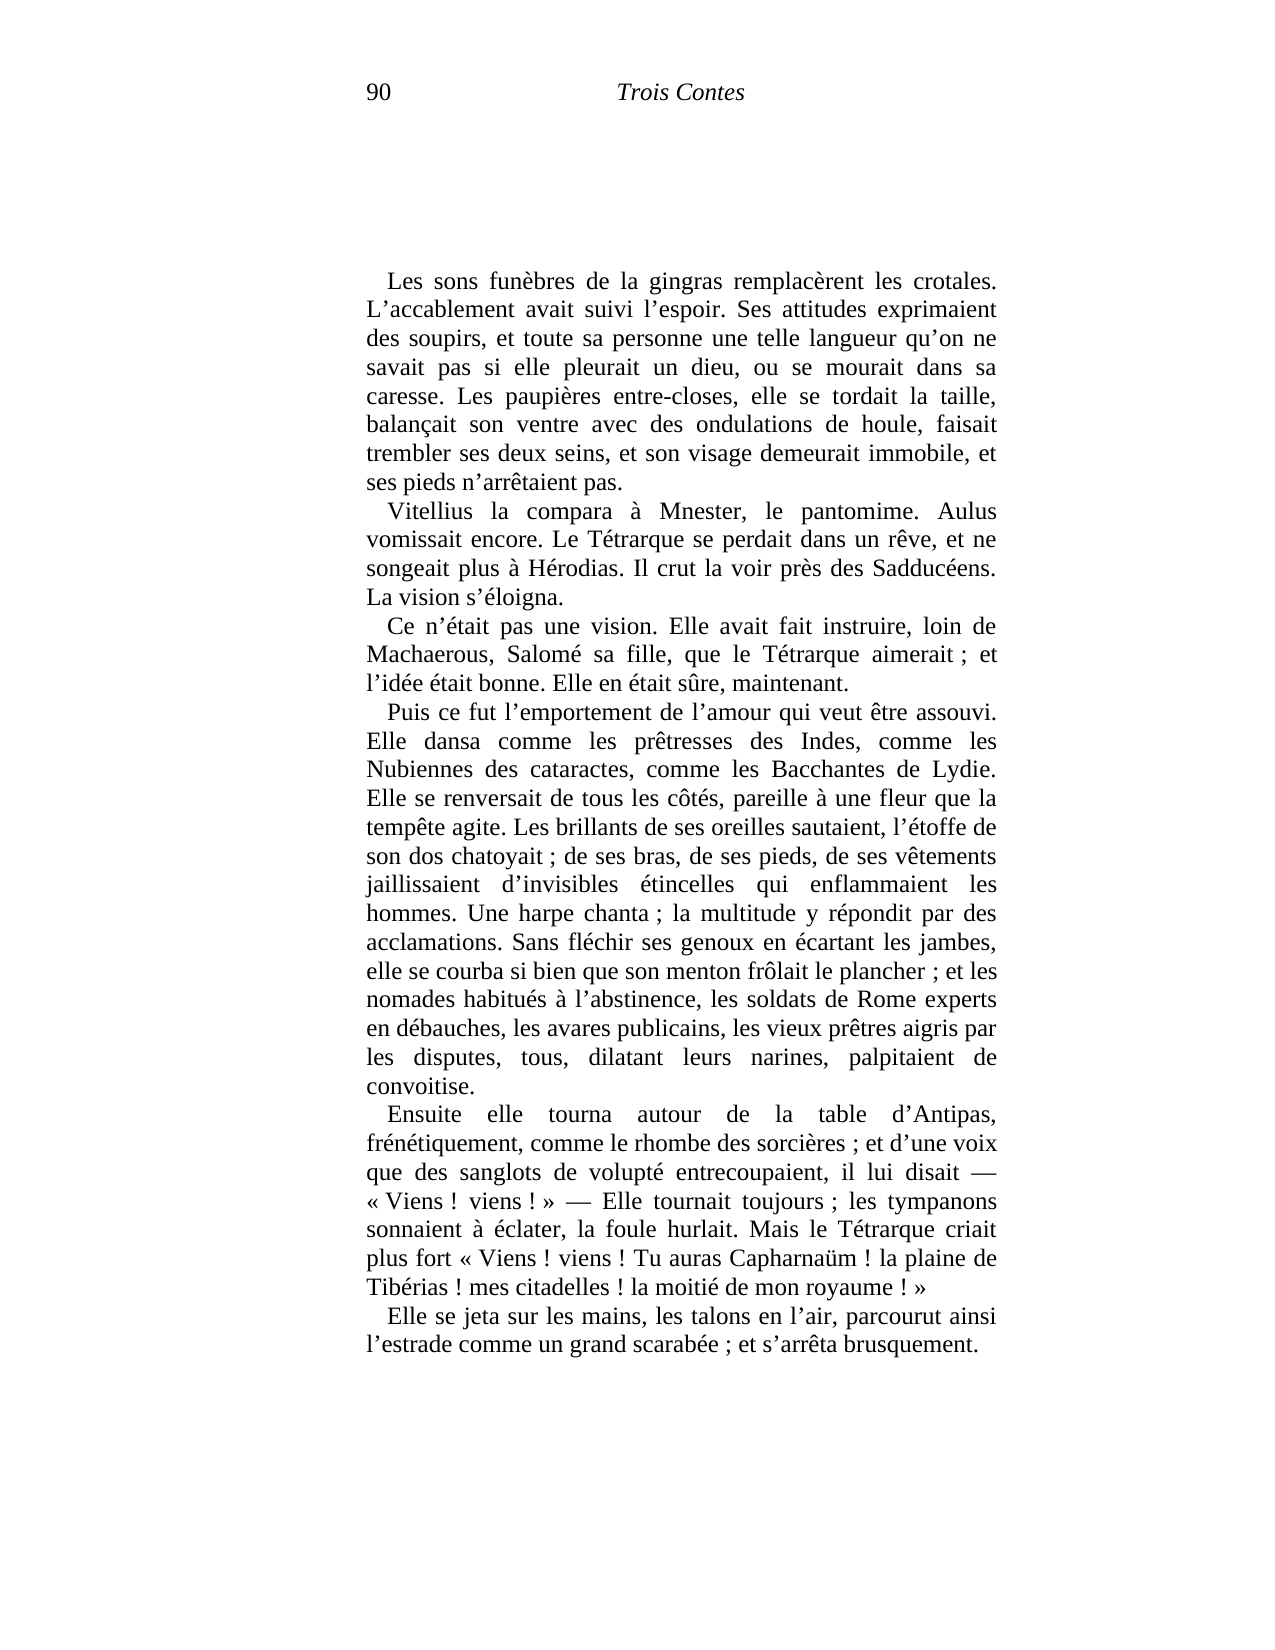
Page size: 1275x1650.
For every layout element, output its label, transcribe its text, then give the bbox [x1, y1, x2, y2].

text Les sons funèbres de la gingras remplacèrent les crotales. L’accablement avait suivi l’espoir. Ses attitudes exprimaient des soupirs, et toute sa personne une telle langueur qu’on ne savait pas si elle pleurait un dieu, ou se mourait dans sa caresse. Les paupières entre-closes, elle se tordait la taille, balançait son ventre avec des ondulations de houle, faisait trembler ses deux seins, et son visage demeurait immobile, et ses pieds n’arrêtaient pas. [366, 266, 997, 496]
text Ensuite elle tourna autour de la table d’Antipas, frénétiquement, comme le rhombe des sorcières ; et d’une voix que des sanglots de volupté entrecoupaient, il lui disait — « Viens ! viens ! » — Elle tournait toujours ; les tympanons sonnaient à éclater, la foule hurlait. Mais le Tétrarque criait plus fort « Viens ! viens ! Tu auras Capharnaüm ! la plaine de Tibérias ! mes citadelles ! la moitié de mon royaume ! » [366, 1099, 997, 1301]
text Vitellius la compara à Mnester, le pantomime. Aulus vomissait encore. Le Tétrarque se perdait dans un rêve, et ne songeait plus à Hérodias. Il crut la voir près des Sadducéens. La vision s’éloigna. [366, 496, 997, 611]
text Puis ce fut l’emportement de l’amour qui veut être assouvi. Elle dansa comme les prêtresses des Indes, comme les Nubiennes des cataractes, comme les Bacchantes de Lydie. Elle se renversait de tous les côtés, pareille à une fleur que la tempête agite. Les brillants de ses oreilles sautaient, l’étoffe de son dos chatoyait ; de ses bras, de ses pieds, de ses vêtements jaillissaient d’invisibles étincelles qui enflammaient les hommes. Une harpe chanta ; la multitude y répondit par des acclamations. Sans fléchir ses genoux en écartant les jambes, elle se courba si bien que son menton frôlait le plancher ; et les nomades habitués à l’abstinence, les soldats de Rome experts en débauches, les avares publicains, les vieux prêtres aigris par les disputes, tous, dilatant leurs narines, palpitaient de convoitise. [366, 697, 997, 1099]
text Ce n’était pas une vision. Elle avait fait instruire, loin de Machaerous, Salomé sa fille, que le Tétrarque aimerait ; et l’idée était bonne. Elle en était sûre, maintenant. [366, 611, 997, 697]
text Elle se jeta sur les mains, les talons en l’air, parcourut ainsi l’estrade comme un grand scarabée ; et s’arrêta brusquement. [366, 1301, 997, 1358]
